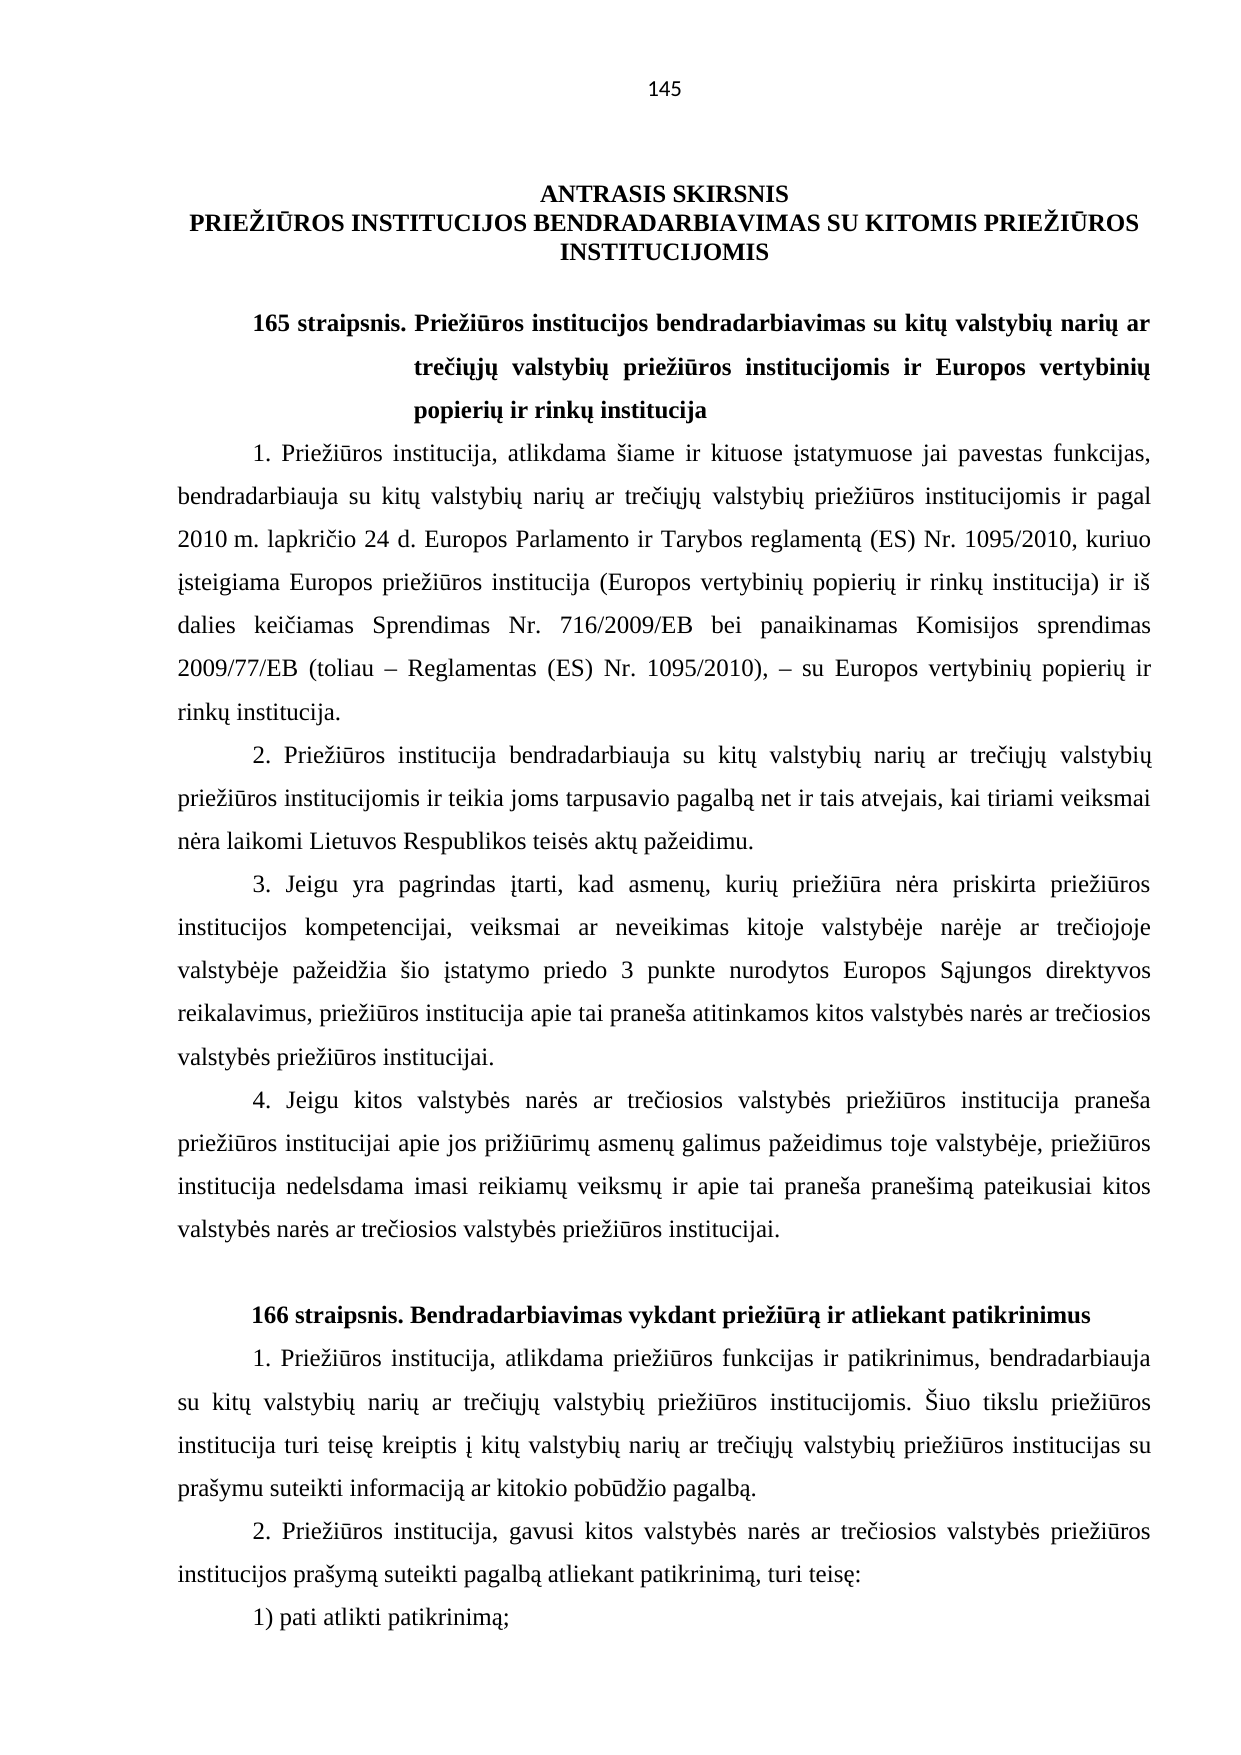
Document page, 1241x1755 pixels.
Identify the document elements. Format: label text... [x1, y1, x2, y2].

text 1. Priežiūros institucija, atlikdama priežiūros funkcijas ir patikrinimus, bendradarbiauja su kitų valstybių narių ar trečiųjų valstybių priežiūros institucijomis. Šiuo tikslu priežiūros institucija turi teisę kreiptis į kitų valstybių narių ar trečiųjų valstybių priežiūros institucijas su prašymu suteikti informaciją ar kitokio pobūdžio pagalbą. [177, 1343, 1152, 1502]
text 166 straipsnis. Bendradarbiavimas vykdant priežiūrą ir atliekant patikrinimus [251, 1300, 1152, 1329]
text 4. Jeigu kitos valstybės narės ar trečiosios valstybės priežiūros institucija praneša priežiūros institucijai apie jos prižiūrimų asmenų galimus pažeidimus toje valstybėje, priežiūros institucija nedelsdama imasi reikiamų veiksmų ir apie tai praneša pranešimą pateikusiai kitos valstybės narės ar trečiosios valstybės priežiūros institucijai. [177, 1085, 1152, 1243]
text 1. Priežiūros institucija, atlikdama šiame ir kituose įstatymuose jai pavestas funkcijas, bendradarbiauja su kitų valstybių narių ar trečiųjų valstybių priežiūros institucijomis ir pagal 2010 m. lapkričio 24 d. Europos Parlamento ir Tarybos reglamentą (ES) Nr. 1095/2010, kuriuo įsteigiama Europos priežiūros institucija (Europos vertybinių popierių ir rinkų institucija) ir iš dalies keičiamas Sprendimas Nr. 716/2009/EB bei panaikinamas Komisijos sprendimas 2009/77/EB (toliau – Reglamentas (ES) Nr. 1095/2010), – su Europos vertybinių popierių ir rinkų institucija. [177, 438, 1152, 725]
text 1) pati atlikti patikrinimą; [177, 1602, 1152, 1631]
text ANTRASIS SKIRSNIS [177, 179, 1152, 208]
text 165 straipsnis. Priežiūros institucijos bendradarbiavimas su kitų valstybių narių ar trečiųjų valstybių priežiūros institucijomis ir Europos vertybinių popierių ir rinkų institucija [252, 308, 1152, 423]
text 2. Priežiūros institucija bendradarbiauja su kitų valstybių narių ar trečiųjų valstybių priežiūros institucijomis ir teikia joms tarpusavio pagalbą net ir tais atvejais, kai tiriami veiksmai nėra laikomi Lietuvos Respublikos teisės aktų pažeidimu. [177, 740, 1152, 855]
text 3. Jeigu yra pagrindas įtarti, kad asmenų, kurių priežiūra nėra priskirta priežiūros institucijos kompetencijai, veiksmai ar neveikimas kitoje valstybėje narėje ar trečiojoje valstybėje pažeidžia šio įstatymo priedo 3 punkte nurodytos Europos Sąjungos direktyvos reikalavimus, priežiūros institucija apie tai praneša atitinkamos kitos valstybės narės ar trečiosios valstybės priežiūros institucijai. [177, 869, 1152, 1070]
text 2. Priežiūros institucija, gavusi kitos valstybės narės ar trečiosios valstybės priežiūros institucijos prašymą suteikti pagalbą atliekant patikrinimą, turi teisę: [177, 1516, 1152, 1588]
text PRIEŽIŪROS INSTITUCIJOS BENDRADARBIAVIMAS SU KITOMIS PRIEŽIŪROS INSTITUCIJOMIS [177, 208, 1152, 265]
